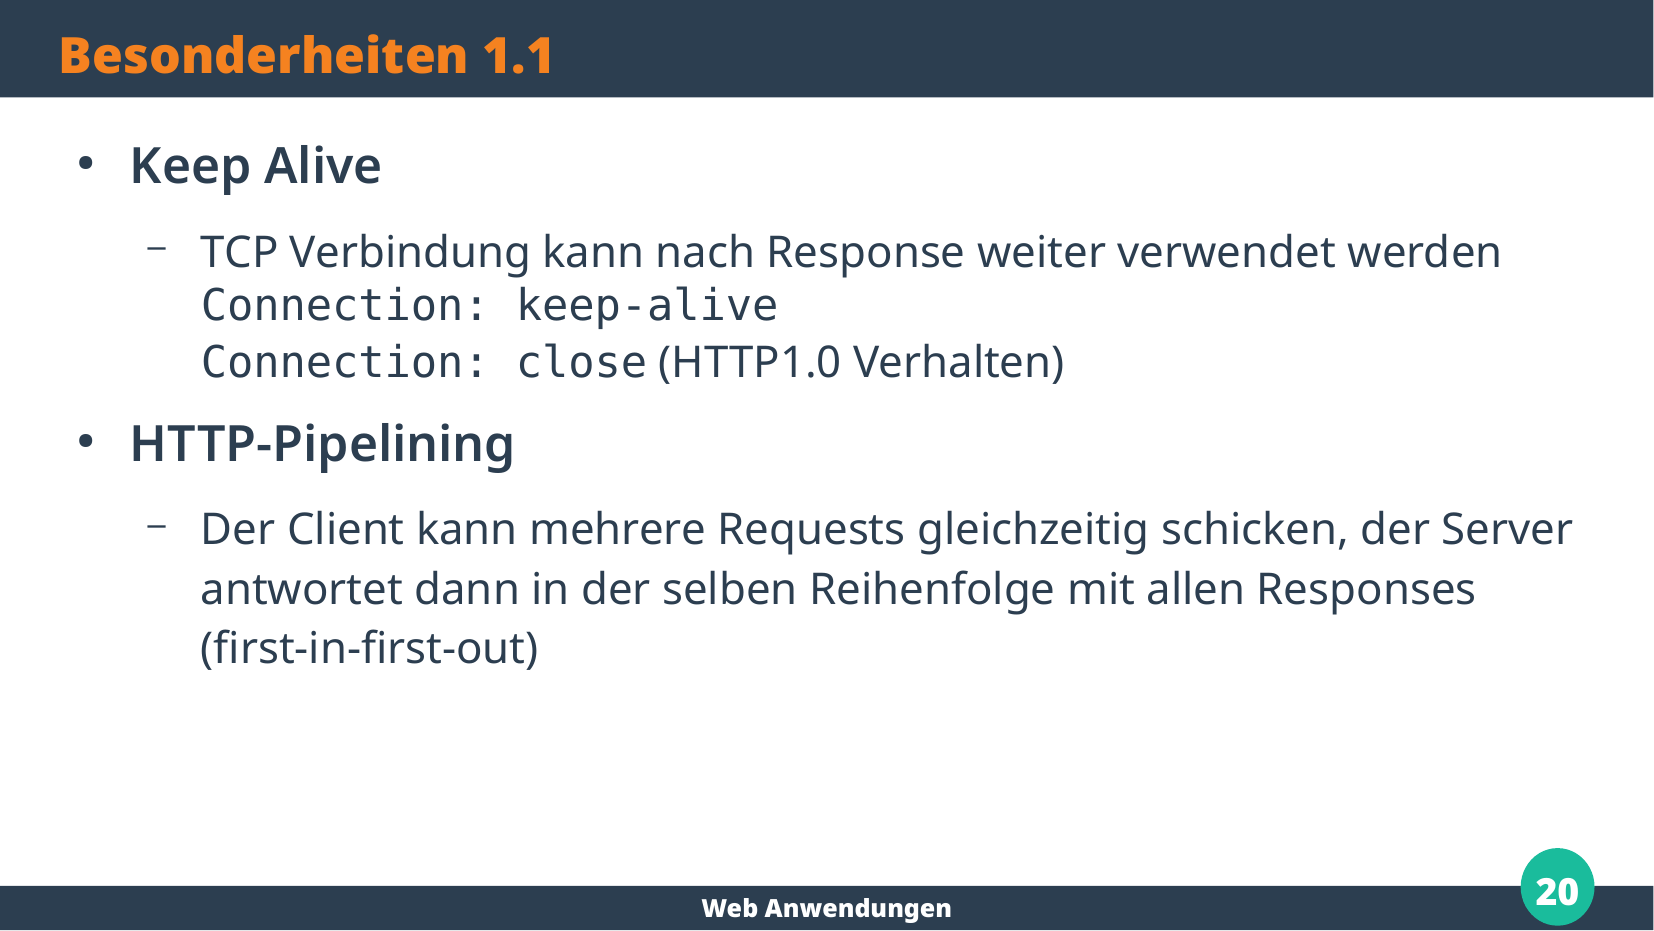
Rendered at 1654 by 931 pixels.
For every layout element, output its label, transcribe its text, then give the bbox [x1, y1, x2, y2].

list Keep Alive TCP Verbindung kann nach Response weiter verwendet werden Connection: keep-alive Connection: close (HTTP1.0 Verhalten) HTTP-Pipelining Der Client kann mehrere Requests gleichzeitig schicken, der Server antwortet dann in der selben Reihenfolge mit allen Responses (first-in-first-out) [59, 129, 1595, 864]
title Besonderheiten 1.1 [59, 8, 1595, 89]
